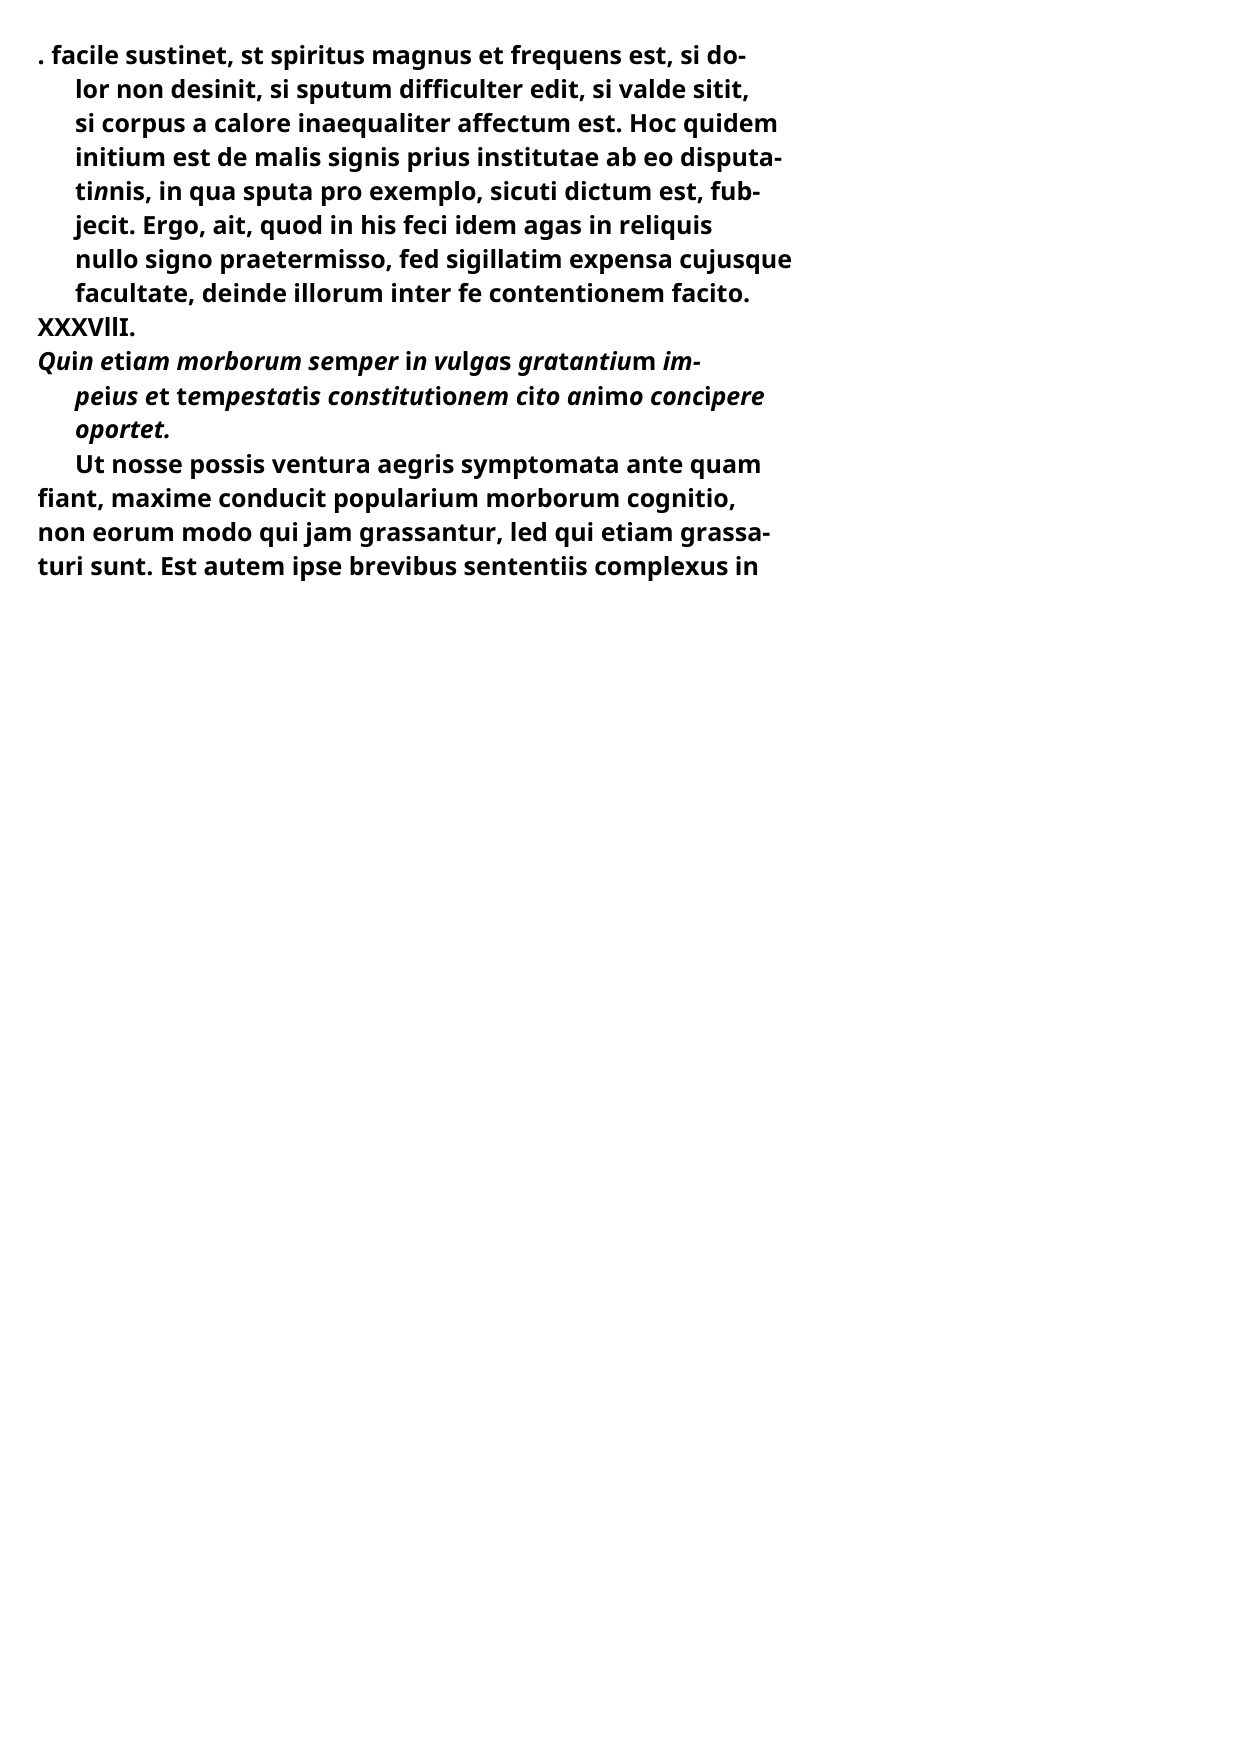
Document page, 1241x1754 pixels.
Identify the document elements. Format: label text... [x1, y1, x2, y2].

text Ut nosse possis ventura aegris symptomata ante quam fiant, maxime conducit popularium morborum cognitio, non eorum modo qui jam grassantur, led qui etiam grassa- turi sunt. Est autem ipse brevibus sententiis complexus in [37, 446, 1203, 582]
text XXXVllI. [37, 310, 1203, 344]
text . facile sustinet, st spiritus magnus et frequens est, si do- lor non desinit, si sputum difficulter edit, si valde sitit, si corpus a calore inaequaliter affectum est. Hoc quidem initium est de malis signis prius institutae ab eo disputa- tinnis, in qua sputa pro exemplo, sicuti dictum est, fub- jecit. Ergo, ait, quod in his feci idem agas in reliquis nullo signo praetermisso, fed sigillatim expensa cujusque facultate, deinde illorum inter fe contentionem facito. [37, 37, 1203, 310]
text Quin etiam morborum semper in vulgas gratantium im- peius et tempestatis constitutionem cito animo concipere oportet. [37, 344, 1203, 446]
